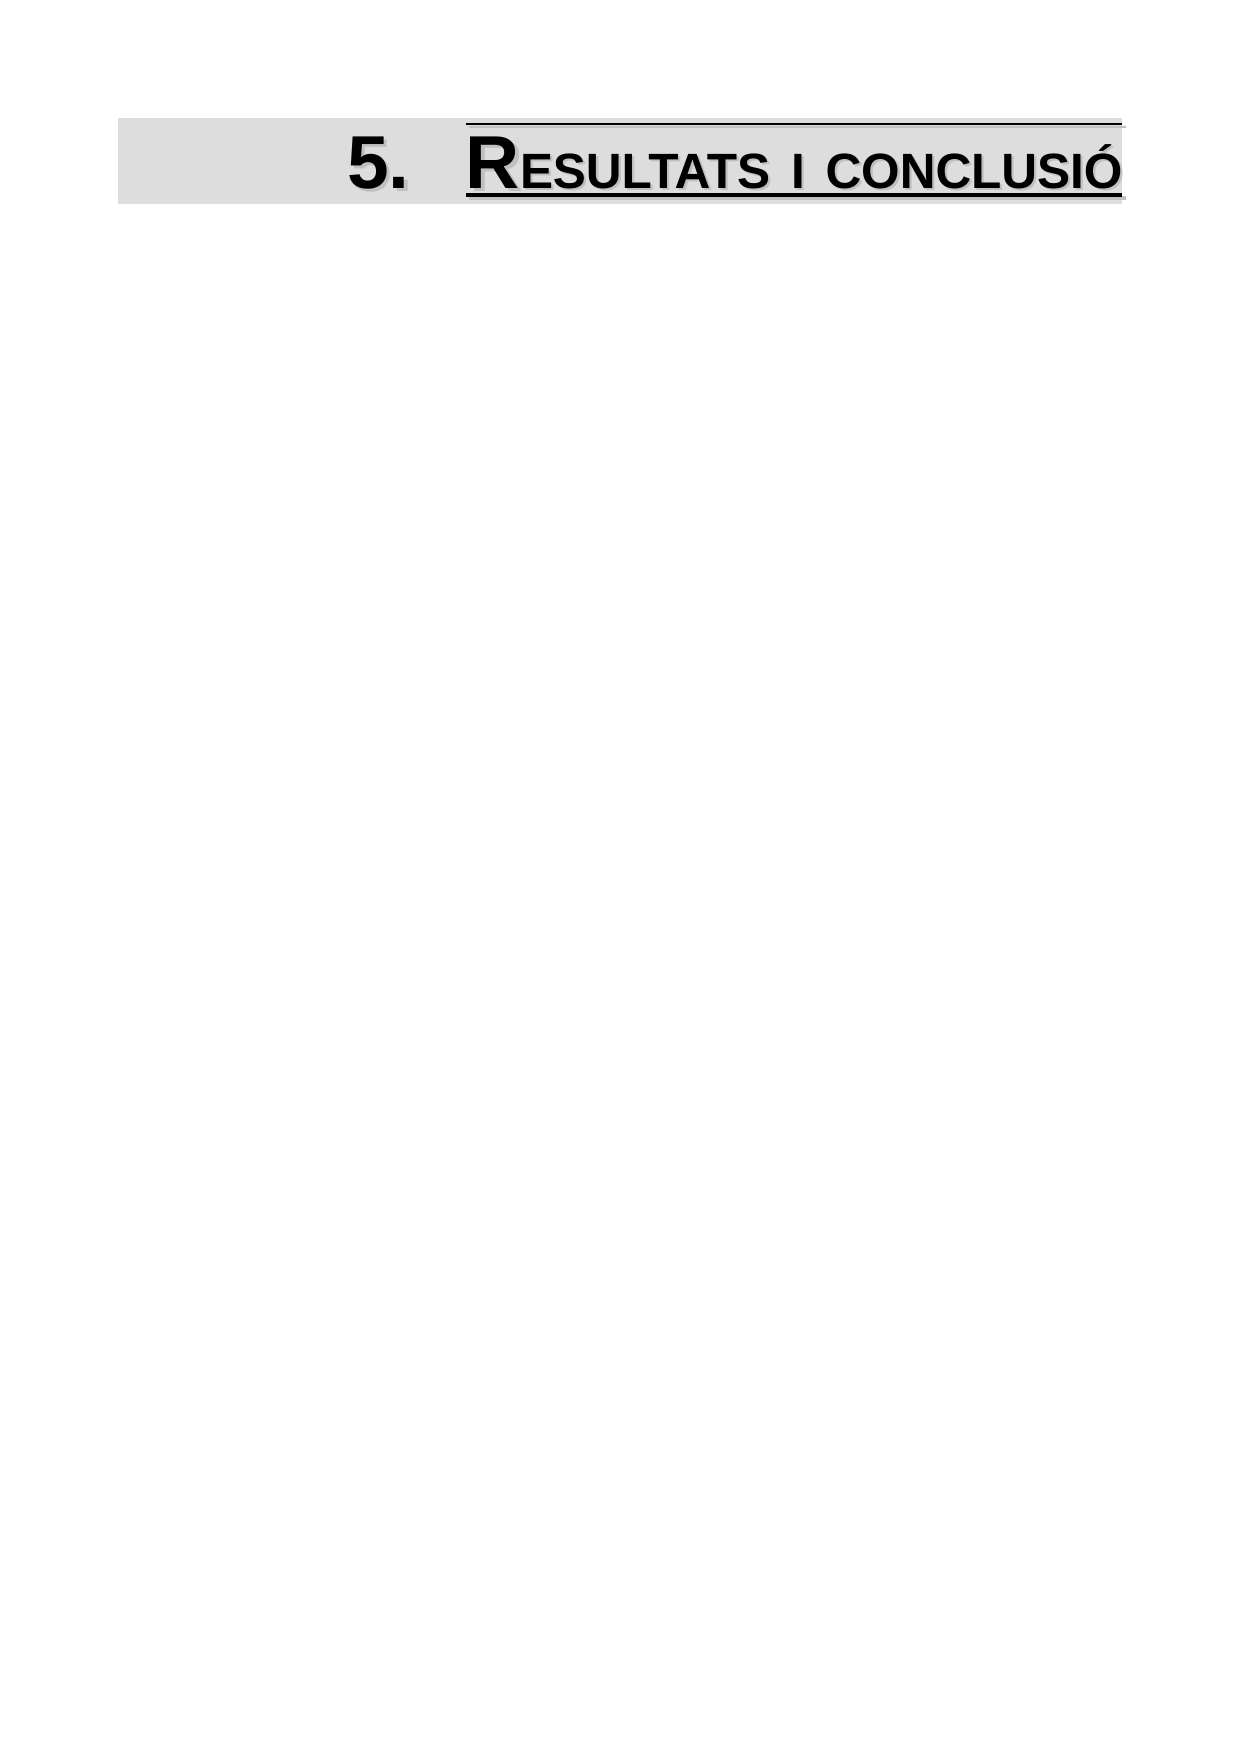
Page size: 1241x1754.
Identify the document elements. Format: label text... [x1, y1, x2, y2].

subtitle Resultats i conclusió [118, 118, 1122, 204]
